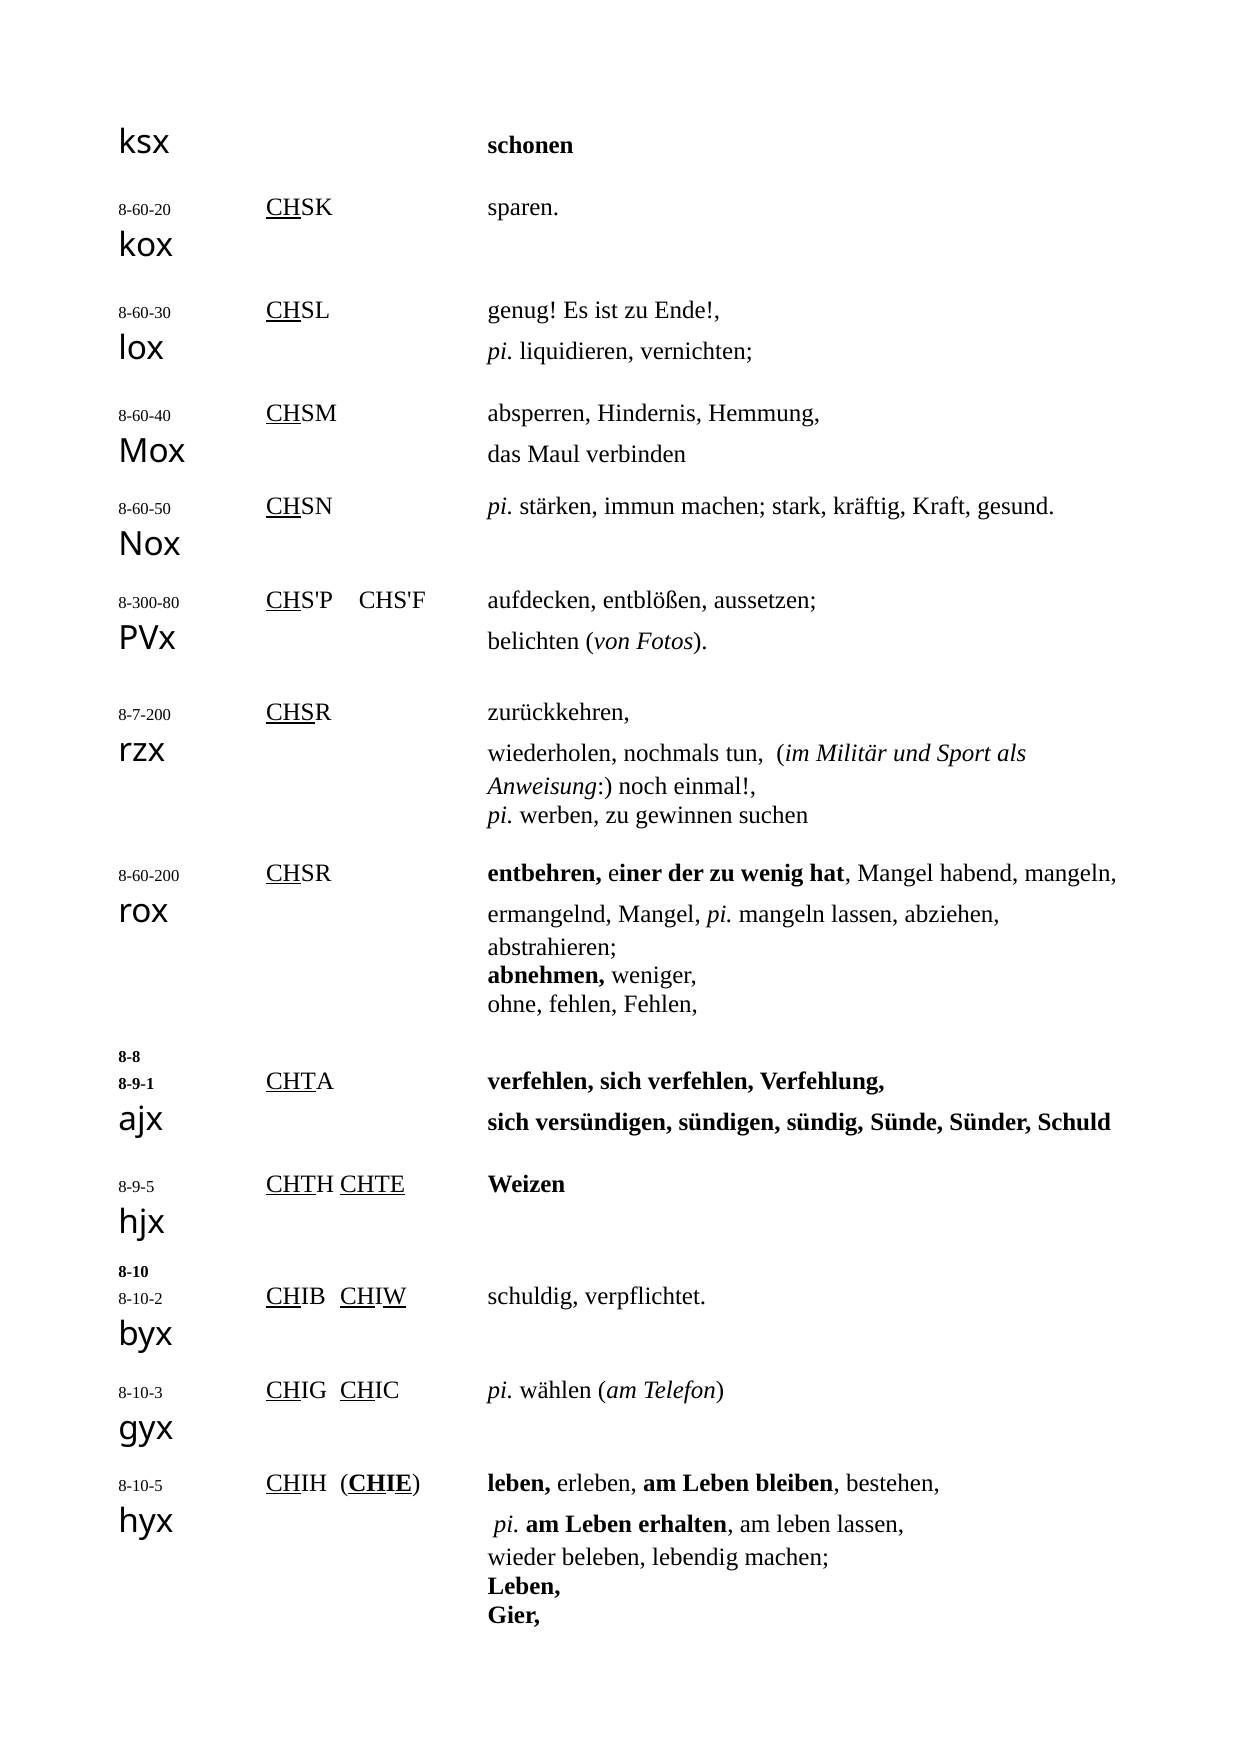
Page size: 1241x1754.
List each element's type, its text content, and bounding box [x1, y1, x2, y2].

text 8-10-5 CHIH (CHIE) leben, erleben, am Leben bleiben, bestehen, [118, 1468, 1122, 1497]
text ajx sich versündigen, sündigen, sündig, Sünde, Sünder, Schuld [118, 1095, 1122, 1140]
text 8-60-30 CHSL genug! Es ist zu Ende!, [118, 295, 1122, 324]
text Mox das Maul verbinden [118, 427, 1122, 472]
text gyx [118, 1403, 1122, 1449]
text hjx [118, 1198, 1122, 1243]
text 8-10-3 CHIG* CHIC pi. wählen (am Telefon) [118, 1375, 1122, 1403]
text abnehmen, weniger, ohne, fehlen, Fehlen, [118, 961, 1122, 1018]
text 8-7-200 CHSR* zurückkehren, [118, 697, 1122, 726]
text 8-300-80 CHS'P CHS'F aufdecken, entblößen, aussetzen; [118, 585, 1122, 613]
text 8-9-1 CHTA verfehlen, sich verfehlen, Verfehlung, [118, 1066, 1122, 1095]
text 8-60-40 CHSM absperren, Hindernis, Hemmung, [118, 398, 1122, 427]
text pi. werben, zu gewinnen suchen [118, 800, 1122, 829]
text 8-60-20 CHSK * sparen. [118, 192, 1122, 221]
text hyx pi. am Leben erhalten, am leben lassen, wieder beleben, lebendig machen; [118, 1497, 1122, 1571]
text Leben, [118, 1571, 1122, 1600]
text rzx wiederholen, nochmals tun, (im Militär und Sport als Anweisung:) noch einmal!, [118, 726, 1122, 800]
text 8-9-5 CHTH CHTE Weizen [118, 1169, 1122, 1198]
text 8-60-50 CHSN pi. stärken, immun machen; stark, kräftig, Kraft, gesund. Nox [118, 491, 1122, 566]
text byx [118, 1310, 1122, 1356]
text PVx belichten (von Fotos). [118, 613, 1122, 659]
text Gier, [118, 1600, 1122, 1628]
text 8-60-200 CHSR entbehren, einer der zu wenig hat, Mangel habend, mangeln, rox ermangelnd, Mangel, pi. mangeln lassen, abziehen, abstrahieren; [118, 829, 1122, 961]
text 8-8 [118, 1047, 1122, 1066]
text 8-10-2 CHIB* CHIW schuldig, verpflichtet. [118, 1281, 1122, 1310]
text ksx schonen [118, 118, 1122, 192]
text 8-10 [118, 1262, 1122, 1281]
text lox pi. liquidieren, vernichten; [118, 324, 1122, 369]
text kox [118, 221, 1122, 295]
